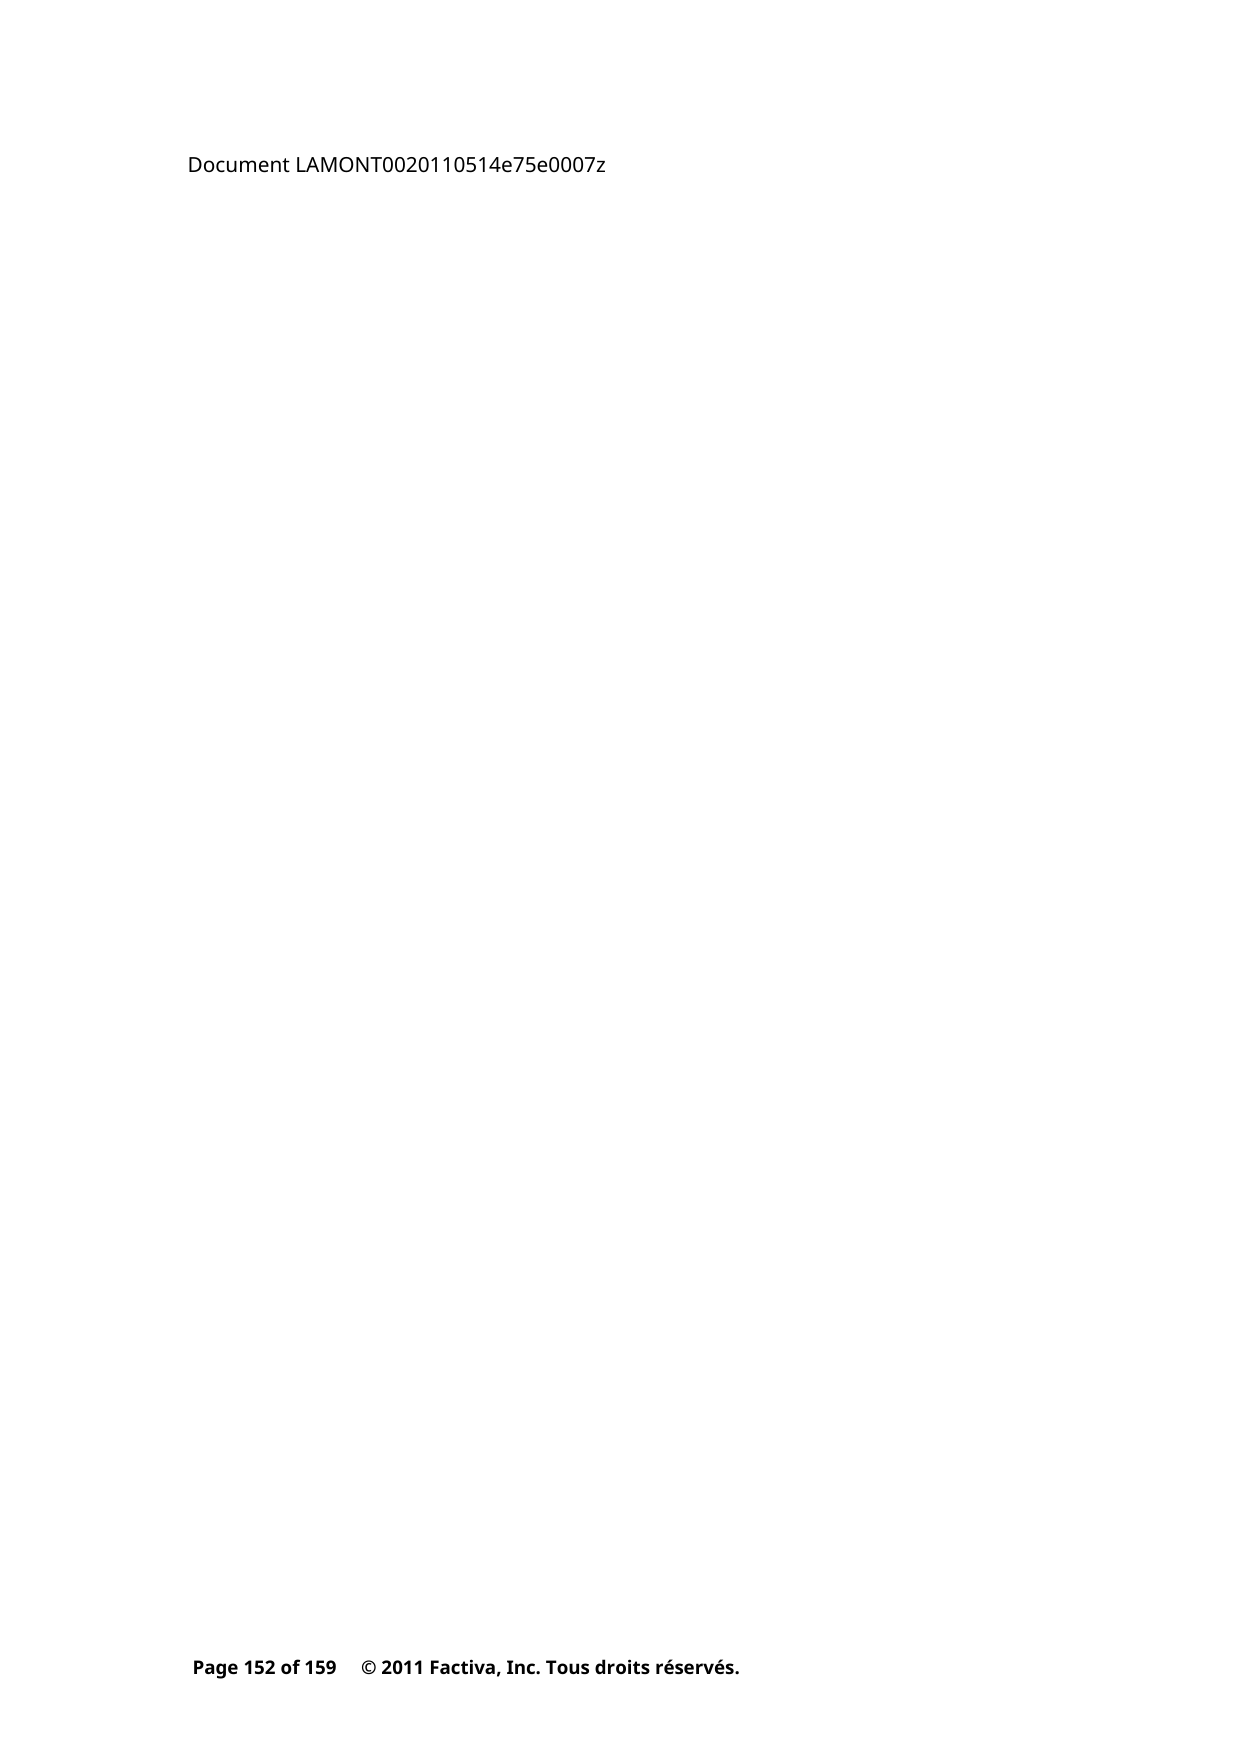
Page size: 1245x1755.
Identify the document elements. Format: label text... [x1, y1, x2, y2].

text Document LAMONT0020110514e75e0007z [187, 150, 1057, 178]
